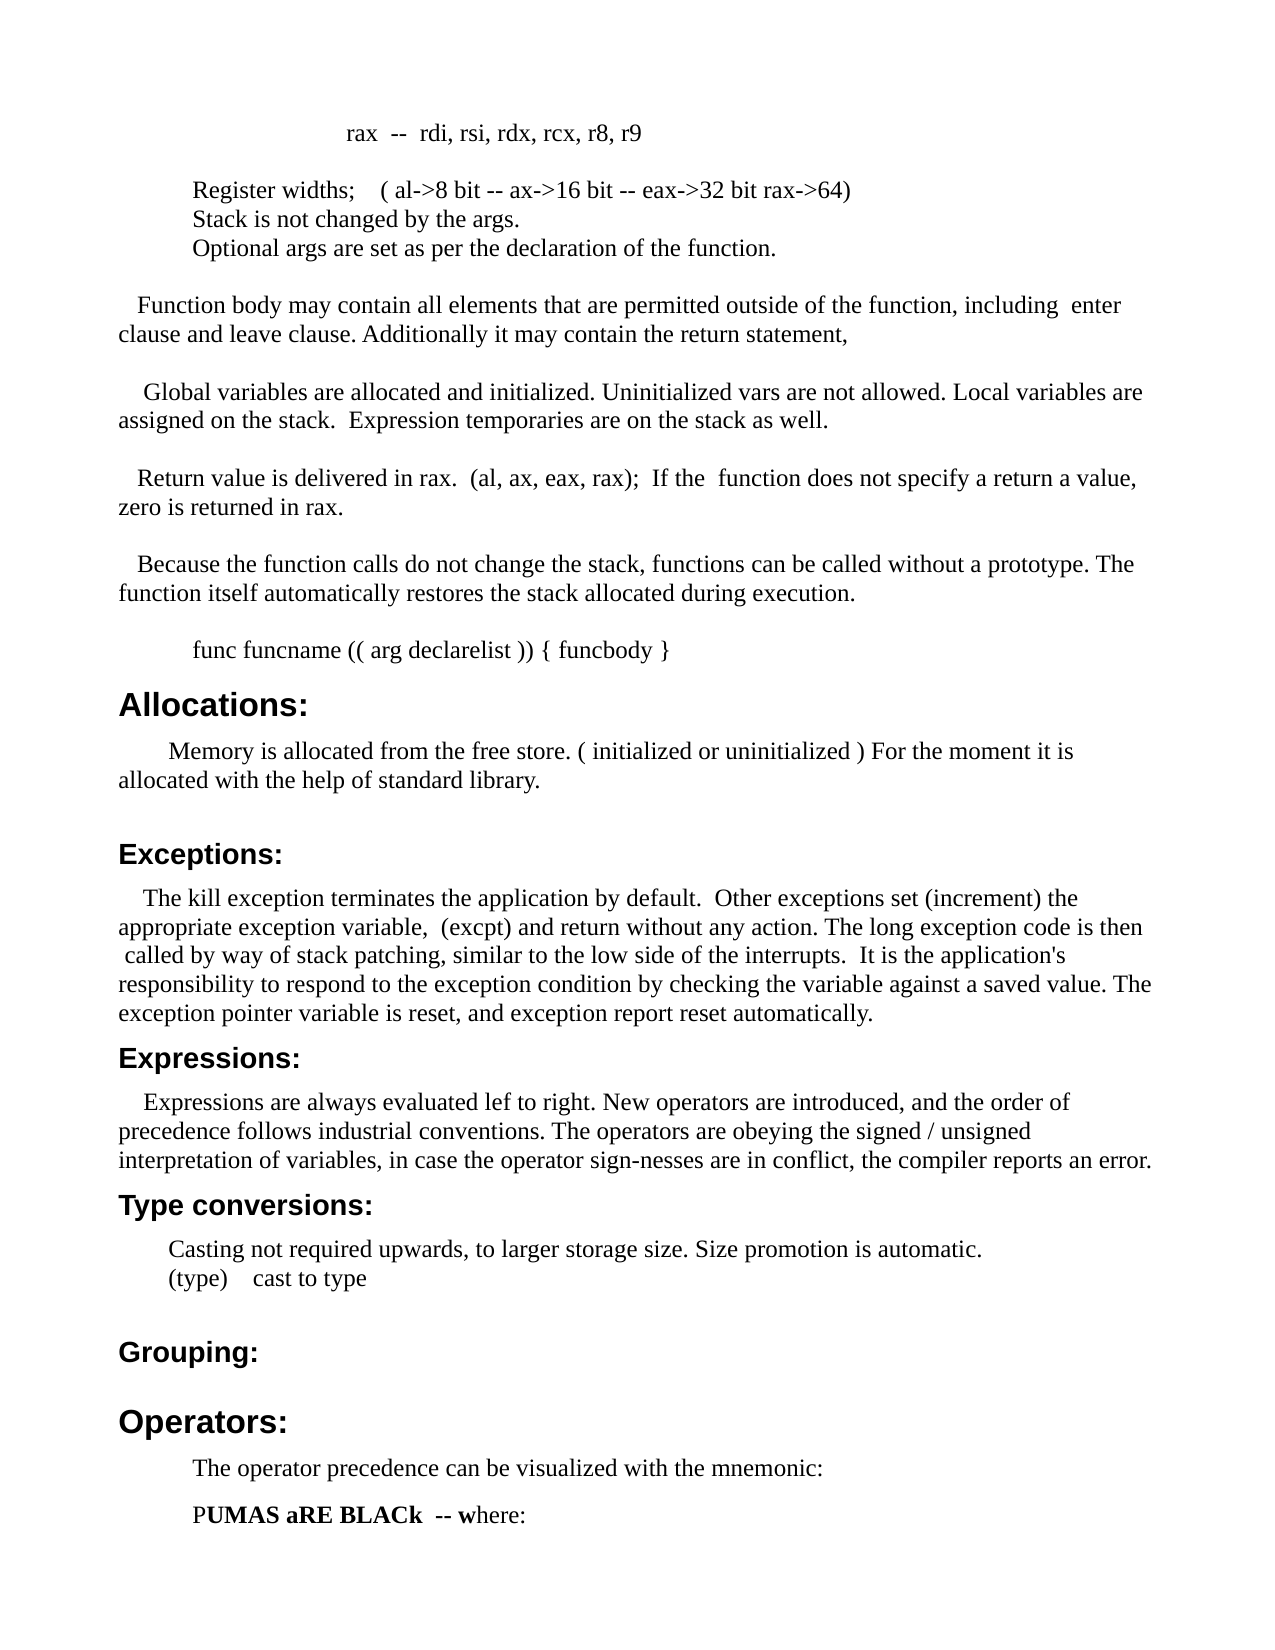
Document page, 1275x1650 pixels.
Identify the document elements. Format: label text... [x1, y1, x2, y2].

text Optional args are set as per the declaration of the function. [118, 233, 1157, 262]
subtitle Operators: [118, 1402, 1157, 1440]
text Casting not required upwards, to larger storage size. Size promotion is automatic. [118, 1234, 1157, 1263]
text The operator precedence can be visualized with the mnemonic: [118, 1453, 1157, 1482]
text (type) cast to type [118, 1263, 1157, 1292]
subtitle Allocations: [118, 685, 1157, 724]
text Memory is allocated from the free store. ( initialized or uninitialized ) For the moment it is allocated with the help of standard library. [118, 736, 1157, 794]
text PUMAS aRE BLACk -- where: [118, 1501, 1157, 1529]
text func funcname (( arg declarelist )) { funcbody } [118, 636, 1157, 664]
text The kill exception terminates the application by default. Other exceptions set (increment) the appropriate exception variable, (excpt) and return without any action. The long exception code is then [118, 883, 1157, 941]
text called by way of stack patching, similar to the low side of the interrupts. It is the application's responsibility to respond to the exception condition by checking the variable against a saved value. The exception pointer variable is reset, and exception report reset automatically. [118, 941, 1157, 1027]
text Global variables are allocated and initialized. Uninitialized vars are not allowed. Local variables are assigned on the stack. Expression temporaries are on the stack as well. [118, 377, 1157, 434]
text Register widths; ( al->8 bit -- ax->16 bit -- eax->32 bit rax->64) [118, 176, 1157, 204]
text Because the function calls do not change the stack, functions can be called without a prototype. The function itself automatically restores the stack allocated during execution. [118, 549, 1157, 607]
text Function body may contain all elements that are permitted outside of the function, including enter clause and leave clause. Additionally it may contain the return statement, [118, 291, 1157, 348]
subtitle Exceptions: [118, 837, 1157, 871]
text Stack is not changed by the args. [118, 204, 1157, 233]
subtitle Type conversions: [118, 1188, 1157, 1222]
subtitle Expressions: [118, 1041, 1157, 1075]
text Return value is delivered in rax. (al, ax, eax, rax); If the function does not specify a return a value, zero is returned in rax. [118, 463, 1157, 521]
text Expressions are always evaluated lef to right. New operators are introduced, and the order of precedence follows industrial conventions. The operators are obeying the signed / unsigned interpretation of variables, in case the operator sign-nesses are in conflict, the compiler reports an error. [118, 1087, 1157, 1174]
subtitle Grouping: [118, 1335, 1157, 1369]
text rax -- rdi, rsi, rdx, rcx, r8, r9 [118, 118, 1157, 147]
